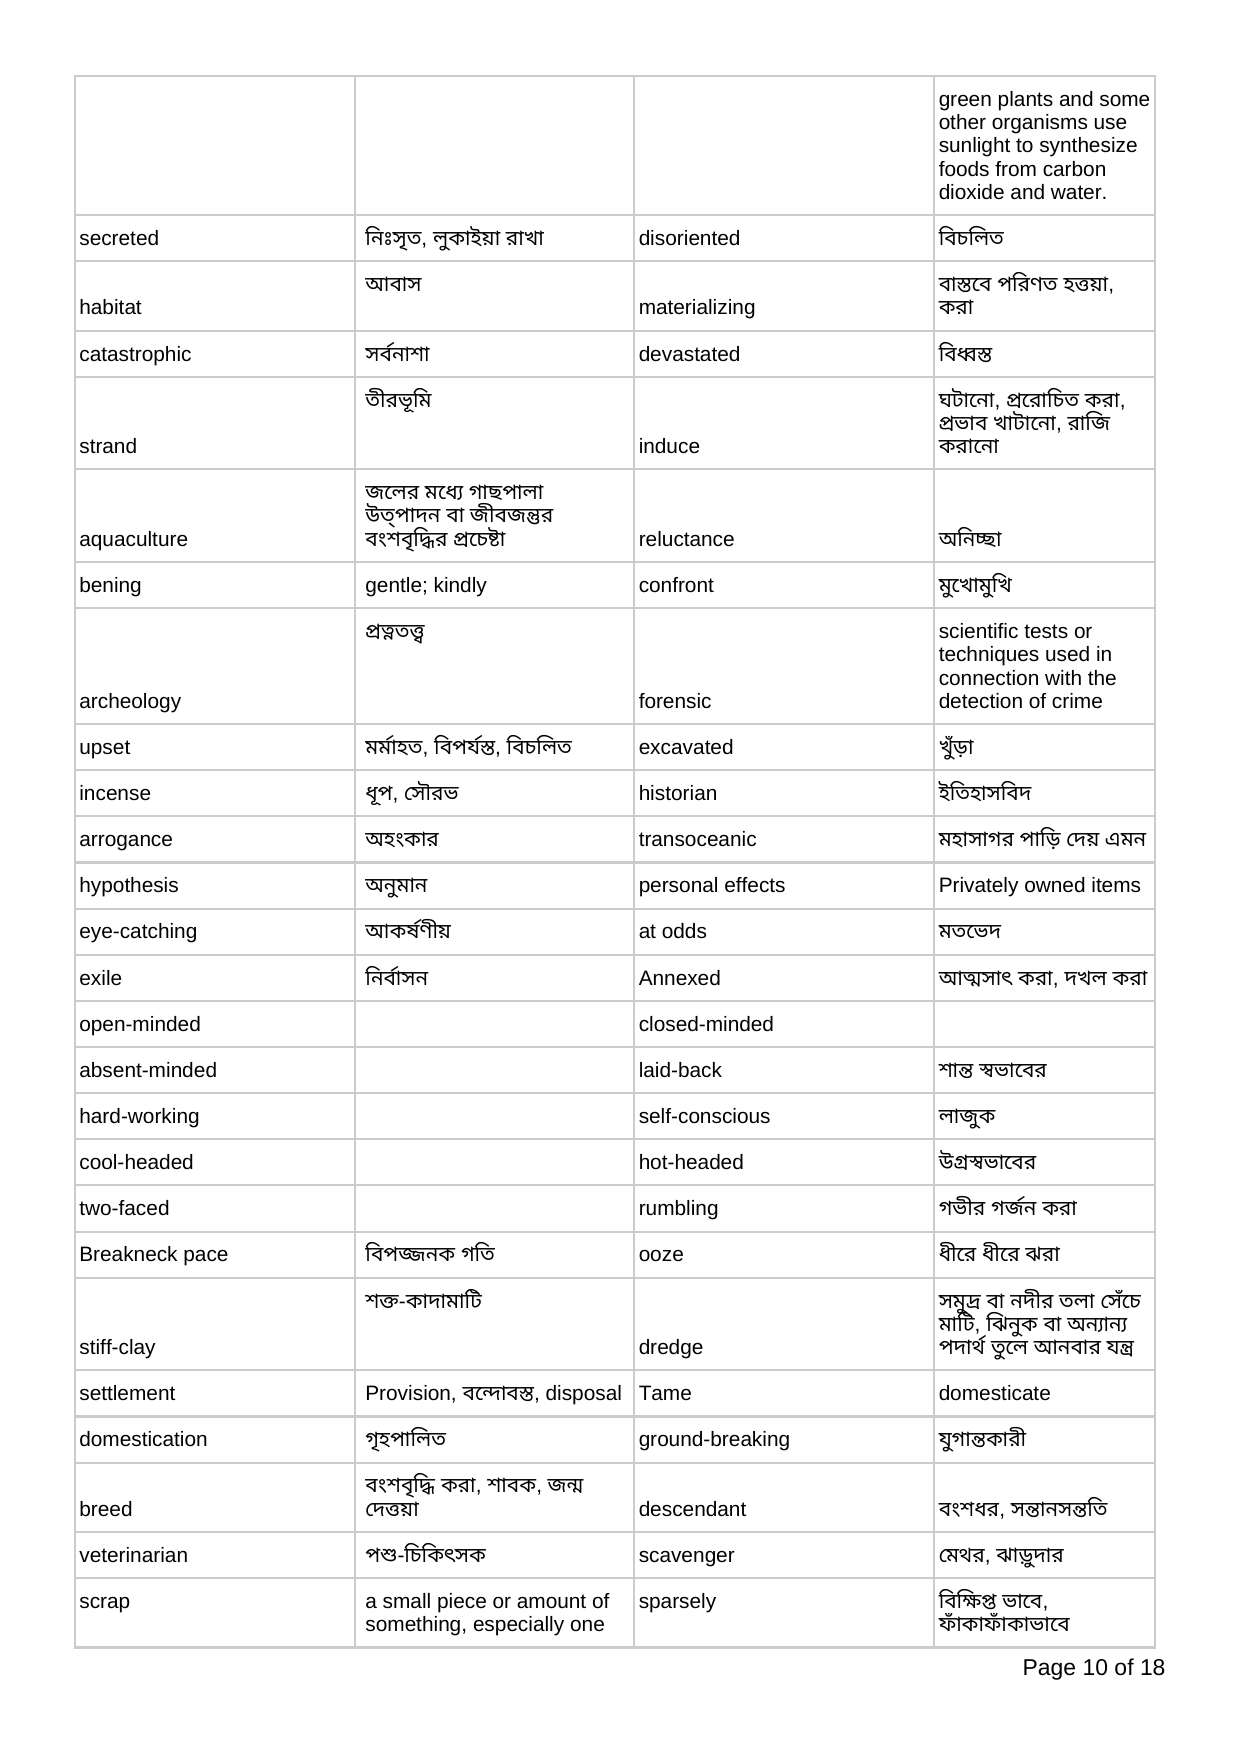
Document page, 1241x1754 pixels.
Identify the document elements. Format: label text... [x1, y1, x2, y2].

table_cell Annexed [635, 956, 933, 1000]
table_cell নিঃসৃত, লুকাইয়া রাখা [356, 216, 633, 260]
table_cell অনিচ্ছা [935, 470, 1154, 561]
table_cell closed-minded [635, 1002, 933, 1046]
table_cell বিধ্বস্ত [935, 332, 1154, 376]
table_cell rumbling [635, 1186, 933, 1231]
table_cell induce [635, 378, 933, 468]
table_cell arrogance [76, 817, 354, 861]
table_cell absent-minded [76, 1048, 354, 1092]
table_cell hard-working [76, 1094, 354, 1138]
table_cell Tame [635, 1371, 933, 1415]
table_cell [76, 77, 354, 214]
table_cell উগ্রস্বভাবের [935, 1140, 1154, 1184]
table_cell [356, 1186, 633, 1231]
table_cell secreted [76, 216, 354, 260]
table_cell নির্বাসন [356, 956, 633, 1000]
table_cell লাজুক [935, 1094, 1154, 1138]
table_cell সমুদ্র বা নদীর তলা সেঁচে মাটি, ঝিনুক বা অন্যান্য পদার্থ তুলে আনবার যন্ত্র [935, 1279, 1154, 1369]
table_cell self-conscious [635, 1094, 933, 1138]
table_cell strand [76, 378, 354, 468]
table_cell যুগান্তকারী [935, 1418, 1154, 1462]
table_cell domestication [76, 1418, 354, 1462]
table_cell scientific tests or techniques used in connection with the detection of crime [935, 609, 1154, 723]
table_cell জলের মধ্যে গাছপালা উত্পাদন বা জীবজন্তুর বংশবৃদ্ধির প্রচেষ্টা [356, 470, 633, 561]
table_cell sparsely [635, 1579, 933, 1646]
table_cell বিক্ষিপ্ত ভাবে, ফাঁকাফাঁকাভাবে [935, 1579, 1154, 1646]
table_cell খুঁড়া [935, 725, 1154, 769]
table_cell materializing [635, 262, 933, 329]
table_cell ধীরে ধীরে ঝরা [935, 1233, 1154, 1277]
table_cell confront [635, 563, 933, 607]
table_cell ধূপ, সৌরভ [356, 771, 633, 815]
table_cell dredge [635, 1279, 933, 1369]
table_cell মহাসাগর পাড়ি দেয় এমন [935, 817, 1154, 861]
table_cell অনুমান [356, 864, 633, 907]
table_cell gentle; kindly [356, 563, 633, 607]
table_cell [935, 1002, 1154, 1046]
table_cell [356, 1048, 633, 1092]
table_cell historian [635, 771, 933, 815]
table_cell scrap [76, 1579, 354, 1646]
table_cell মুখোমুখি [935, 563, 1154, 607]
table_cell আকর্ষণীয় [356, 910, 633, 954]
table_cell hypothesis [76, 864, 354, 907]
table_cell [356, 1140, 633, 1184]
table_cell bening [76, 563, 354, 607]
table_cell Privately owned items [935, 864, 1154, 907]
table_cell veterinarian [76, 1533, 354, 1577]
table_cell eye-catching [76, 910, 354, 954]
table_cell বিপজ্জনক গতি [356, 1233, 633, 1277]
table_cell মর্মাহত, বিপর্যস্ত, বিচলিত [356, 725, 633, 769]
table_cell [356, 1002, 633, 1046]
table_cell upset [76, 725, 354, 769]
table_cell settlement [76, 1371, 354, 1415]
table_cell ঘটানো, প্ররোচিত করা, প্রভাব খাটানো, রাজি করানো [935, 378, 1154, 468]
table_cell মতভেদ [935, 910, 1154, 954]
table_cell cool-headed [76, 1140, 354, 1184]
table_cell incense [76, 771, 354, 815]
table_cell devastated [635, 332, 933, 376]
table_cell বংশধর, সন্তানসন্ততি [935, 1464, 1154, 1531]
table_cell বিচলিত [935, 216, 1154, 260]
table_cell ooze [635, 1233, 933, 1277]
table_cell reluctance [635, 470, 933, 561]
table_cell green plants and some other organisms use sunlight to synthesize foods from carbon dioxide and water. [935, 77, 1154, 214]
table_cell exile [76, 956, 354, 1000]
table_cell ground-breaking [635, 1418, 933, 1462]
table_cell অহংকার [356, 817, 633, 861]
table_cell শান্ত স্বভাবের [935, 1048, 1154, 1092]
table_cell গৃহপালিত [356, 1418, 633, 1462]
table_cell archeology [76, 609, 354, 723]
table_cell আবাস [356, 262, 633, 329]
table_cell domesticate [935, 1371, 1154, 1415]
table_cell descendant [635, 1464, 933, 1531]
table_cell breed [76, 1464, 354, 1531]
table_cell stiff-clay [76, 1279, 354, 1369]
table_cell laid-back [635, 1048, 933, 1092]
table_cell তীরভূমি [356, 378, 633, 468]
table_cell habitat [76, 262, 354, 329]
table_cell আত্মসাৎ করা, দখল করা [935, 956, 1154, 1000]
table_cell পশু-চিকিৎসক [356, 1533, 633, 1577]
table_cell বাস্তবে পরিণত হত্তয়া, করা [935, 262, 1154, 329]
table_cell forensic [635, 609, 933, 723]
table_cell সর্বনাশা [356, 332, 633, 376]
table_cell two-faced [76, 1186, 354, 1231]
table_cell Breakneck pace [76, 1233, 354, 1277]
table_cell catastrophic [76, 332, 354, 376]
table_cell [635, 77, 933, 214]
table_cell aquaculture [76, 470, 354, 561]
table_cell disoriented [635, 216, 933, 260]
table_cell গভীর গর্জন করা [935, 1186, 1154, 1231]
table_cell প্রত্নতত্ত্ব [356, 609, 633, 723]
table_cell at odds [635, 910, 933, 954]
table_cell excavated [635, 725, 933, 769]
table_cell open-minded [76, 1002, 354, 1046]
table_cell hot-headed [635, 1140, 933, 1184]
table_cell [356, 1094, 633, 1138]
table_cell ইতিহাসবিদ [935, 771, 1154, 815]
table_cell শক্ত-কাদামাটি [356, 1279, 633, 1369]
table_cell transoceanic [635, 817, 933, 861]
table_cell বংশবৃদ্ধি করা, শাবক, জন্ম দেত্তয়া [356, 1464, 633, 1531]
table_cell মেথর, ঝাড়ুদার [935, 1533, 1154, 1577]
table_cell [356, 77, 633, 214]
table_cell a small piece or amount of something, especially one [356, 1579, 633, 1646]
table_cell scavenger [635, 1533, 933, 1577]
table_cell personal effects [635, 864, 933, 907]
table_cell Provision, বন্দোবস্ত, disposal [356, 1371, 633, 1415]
